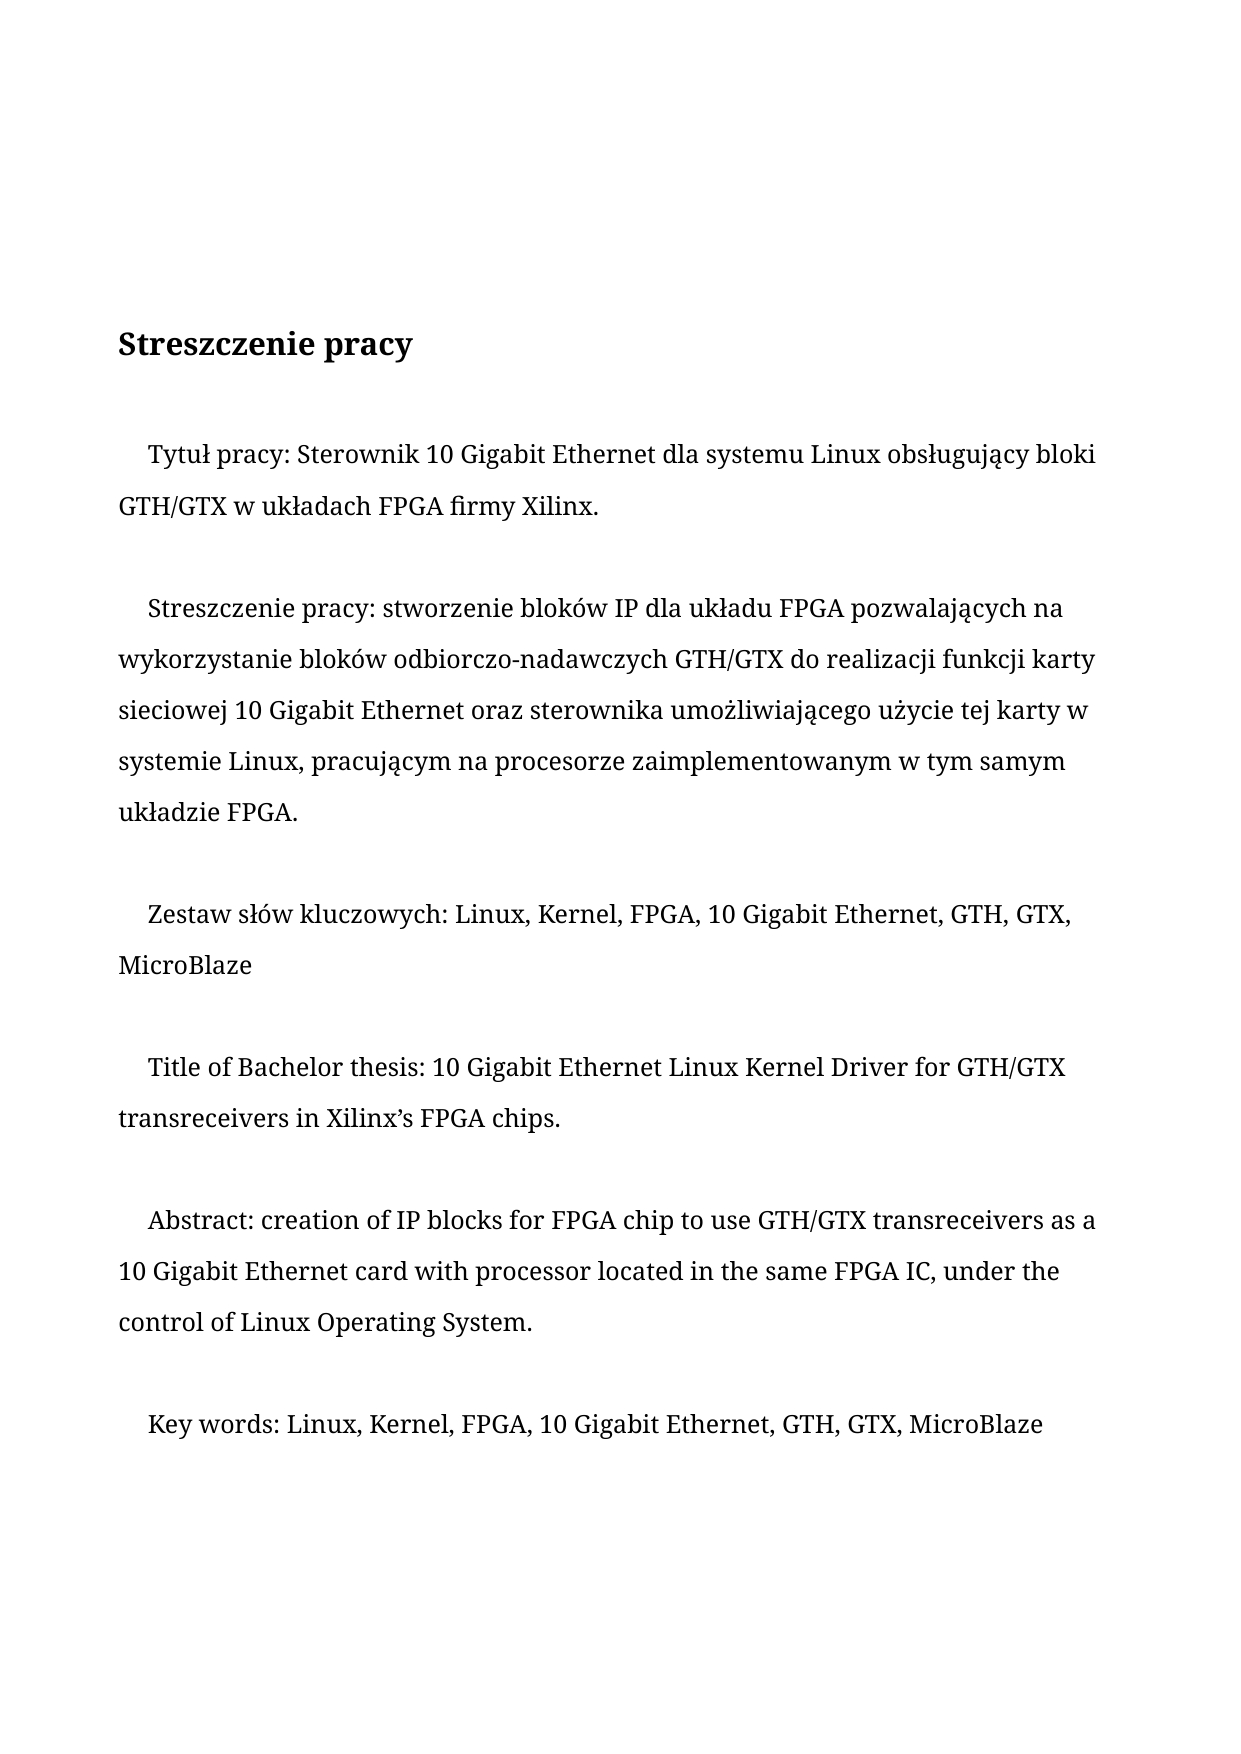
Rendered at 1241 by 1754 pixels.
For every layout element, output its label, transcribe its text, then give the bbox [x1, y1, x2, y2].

text Streszczenie pracy: stworzenie bloków IP dla układu FPGA pozwalających na wykorzystanie bloków odbiorczo-nadawczych GTH/GTX do realizacji funkcji karty sieciowej 10 Gigabit Ethernet oraz sterownika umożliwiającego użycie tej karty w systemie Linux, pracującym na procesorze zaimplementowanym w tym samym układzie FPGA. [118, 590, 1122, 879]
text Tytuł pracy: Sterownik 10 Gigabit Ethernet dla systemu Linux obsługujący bloki GTH/GTX w układach FPGA firmy Xilinx. [118, 437, 1122, 573]
text Zestaw słów kluczowych: Linux, Kernel, FPGA, 10 Gigabit Ethernet, GTH, GTX, MicroBlaze [118, 897, 1122, 1033]
text Abstract: creation of IP blocks for FPGA chip to use GTH/GTX transreceivers as a 10 Gigabit Ethernet card with processor located in the same FPGA IC, under the control of Linux Operating System. [118, 1203, 1122, 1390]
text Title of Bachelor thesis: 10 Gigabit Ethernet Linux Kernel Driver for GTH/GTX transreceivers in Xilinx’s FPGA chips. [118, 1050, 1122, 1186]
text Key words: Linux, Kernel, FPGA, 10 Gigabit Ethernet, GTH, GTX, MicroBlaze [118, 1407, 1122, 1441]
text Streszczenie pracy [118, 322, 1122, 365]
